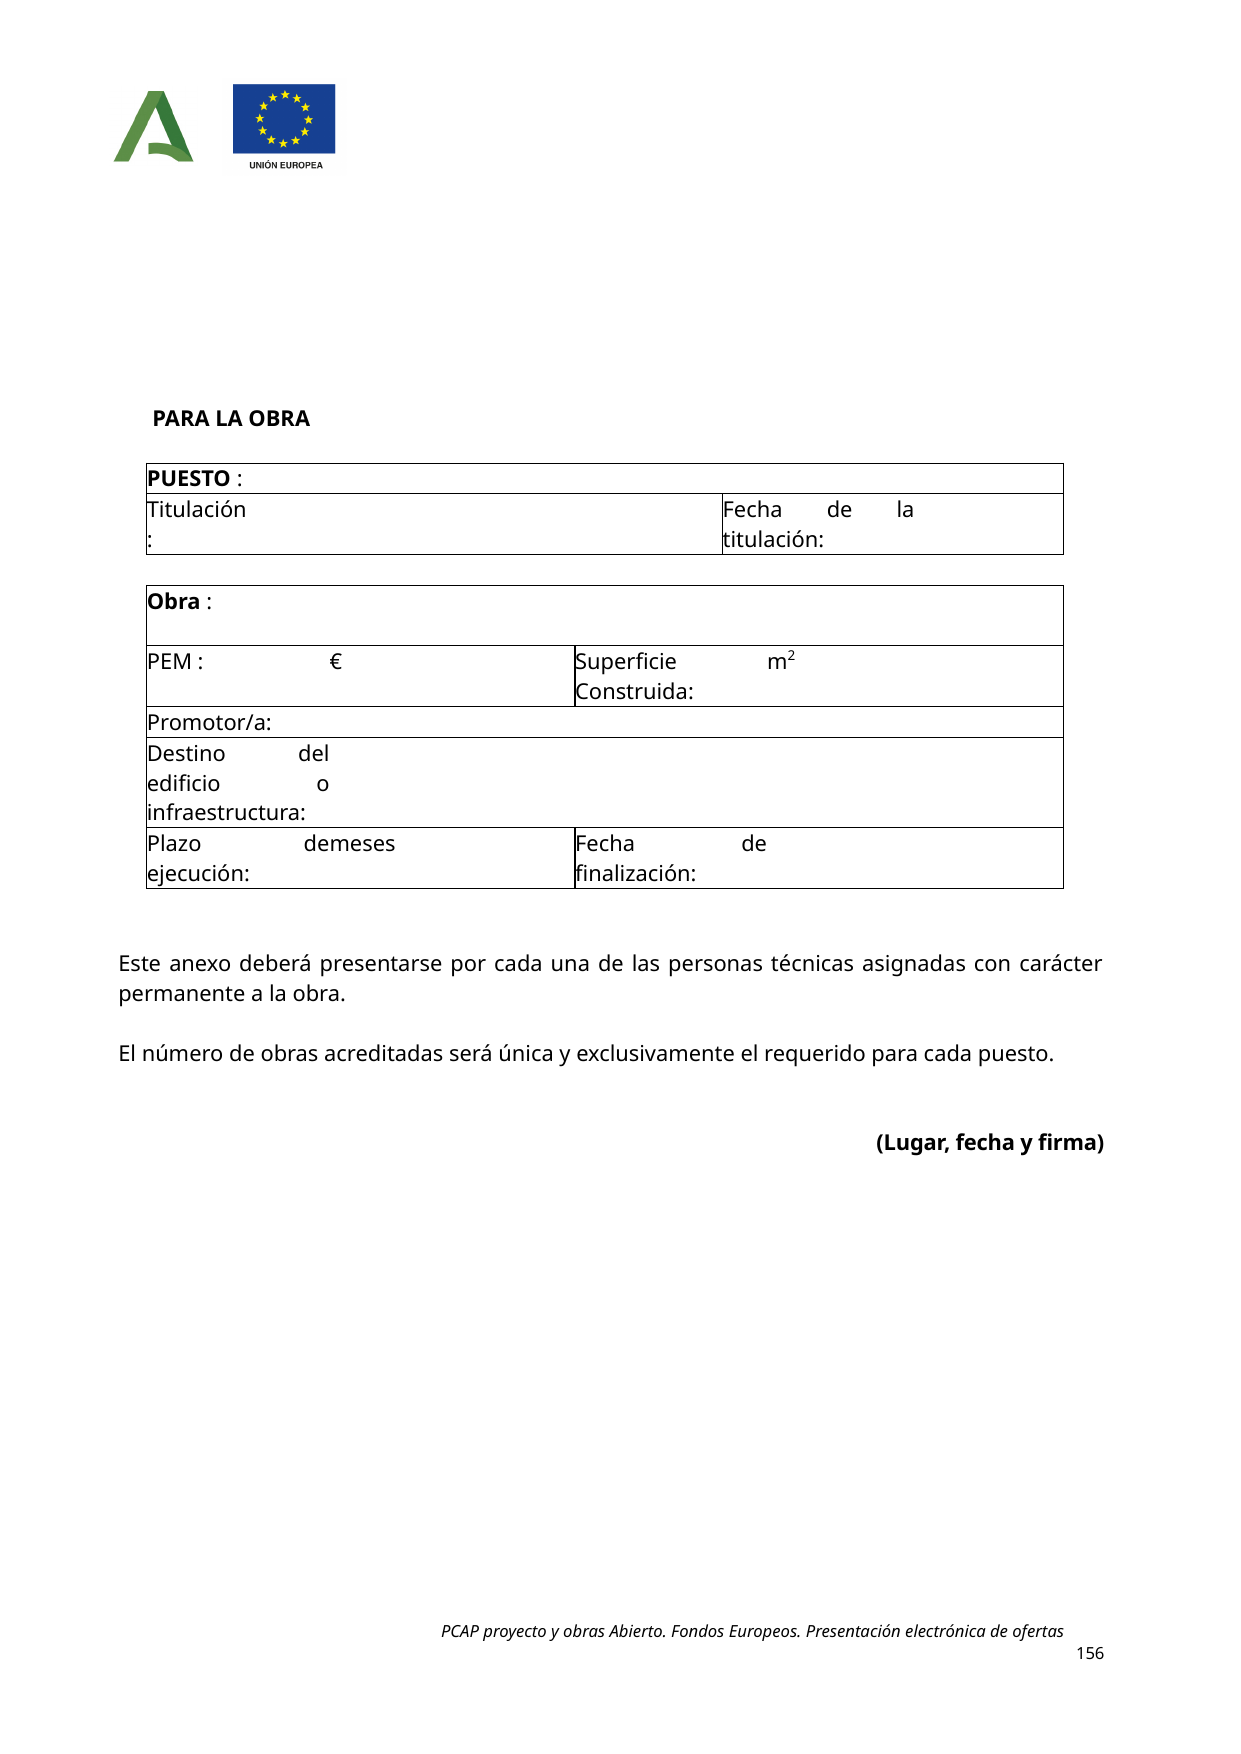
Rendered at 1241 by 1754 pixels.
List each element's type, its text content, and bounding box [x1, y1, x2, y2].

picture [221, 78, 347, 176]
table_cell Promotor/a: [147, 707, 329, 737]
text Este anexo deberá presentarse por cada una de las personas técnicas asignadas con carácter permanente a la obra. [118, 948, 1104, 1008]
table_cell [329, 586, 1063, 645]
text (Lugar, fecha y firma) [118, 1127, 1104, 1157]
table_header [251, 464, 1063, 493]
table_cell [767, 828, 1063, 888]
table_cell PEM : [147, 646, 329, 706]
table_cell Fecha de la titulación: [723, 494, 914, 554]
table_cell Obra : [147, 586, 329, 645]
picture [109, 86, 198, 166]
table_cell Destino del edificio o infraestructura: [147, 738, 329, 827]
text El número de obras acreditadas será única y exclusivamente el requerido para cada puesto. [118, 1038, 1104, 1068]
table_cell € [329, 646, 574, 706]
table_cell Titulación : [147, 494, 251, 554]
table_header PUESTO : [147, 464, 251, 493]
table_cell [329, 707, 1063, 737]
table_cell [147, 555, 1064, 585]
table_cell Fecha de finalización: [576, 828, 767, 888]
table_cell Superficie Construida: [576, 646, 767, 706]
table_cell m2 [767, 646, 1063, 706]
text PARA LA OBRA [118, 403, 1104, 433]
table_cell [915, 494, 1063, 554]
table_cell meses [329, 828, 574, 888]
table_cell Plazo de ejecución: [147, 828, 329, 888]
table_cell [251, 494, 722, 554]
table_cell [329, 738, 1063, 827]
